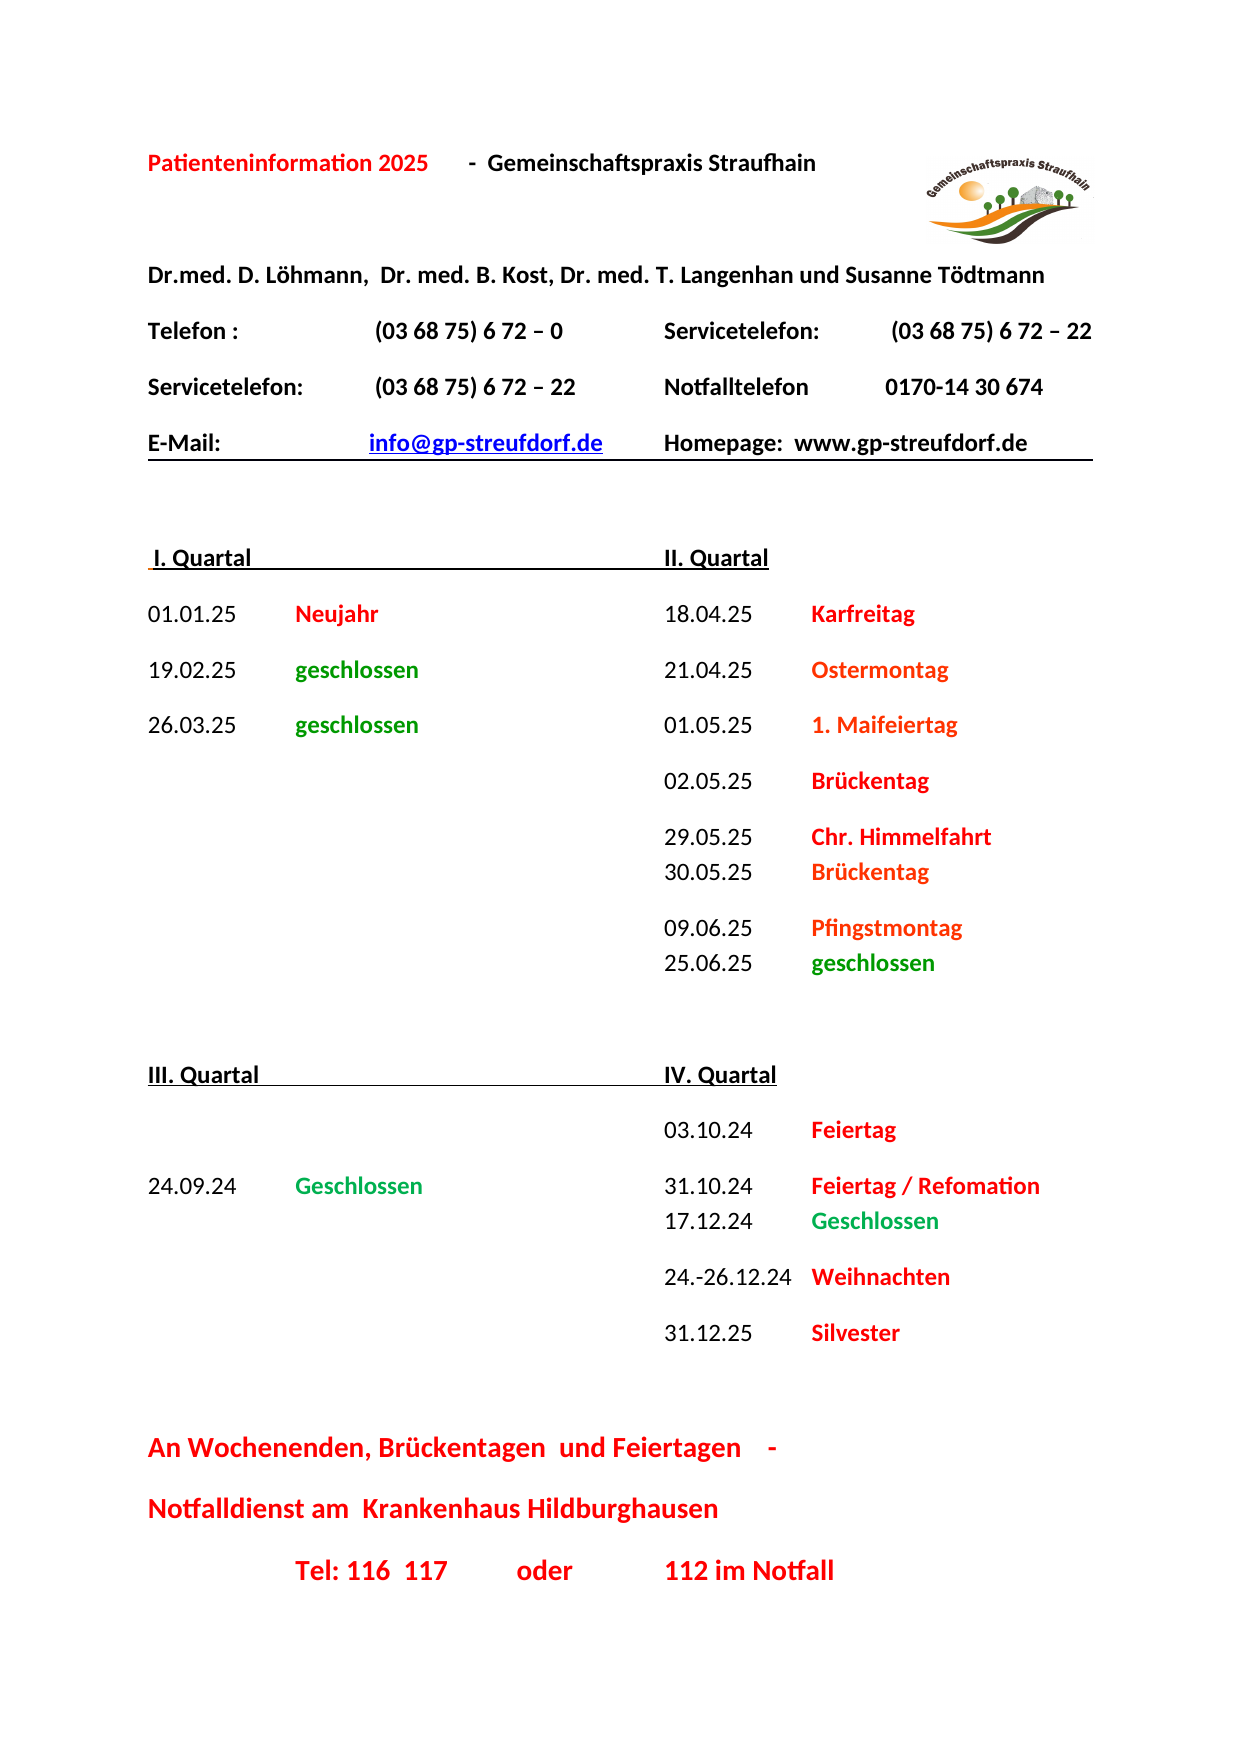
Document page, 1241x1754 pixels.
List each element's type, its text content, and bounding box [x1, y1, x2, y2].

text Servicetelefon: (03 68 75) 6 72 – 22 Notfalltelefon 0170-14 30 674 [148, 371, 1093, 401]
text III. Quartal IV. Quartal [148, 1059, 1093, 1089]
text 29.05.25 Chr. Himmelfahrt 30.05.25 Brückentag [148, 821, 1093, 887]
text 01.01.25 Neujahr 18.04.25 Karfreitag [148, 598, 1093, 628]
text Tel: 116 117 oder 112 im Notfall [221, 1552, 1093, 1588]
text An Wochenenden, Brückentagen und Feiertagen - [148, 1429, 1093, 1464]
text 09.06.25 Pfingstmontag 25.06.25 geschlossen [148, 912, 1093, 978]
text 19.02.25 geschlossen 21.04.25 Ostermontag [148, 654, 1093, 684]
text 26.03.25 geschlossen 01.05.25 1. Maifeiertag [148, 709, 1093, 740]
text 02.05.25 Brückentag [148, 765, 1093, 796]
text Dr.med. D. Löhmann, Dr. med. B. Kost, Dr. med. T. Langenhan und Susanne Tödtmann [148, 259, 1093, 290]
text Notfalldienst am Krankenhaus Hildburghausen [148, 1491, 1093, 1526]
text E-Mail: info@gp-streufdorf.de Homepage: www.gp-streufdorf.de [148, 427, 1093, 459]
text I. Quartal II. Quartal [148, 542, 1093, 573]
text Telefon : (03 68 75) 6 72 – 0 Servicetelefon: (03 68 75) 6 72 – 22 [148, 315, 1093, 346]
text 03.10.24 Feiertag [148, 1114, 1093, 1145]
text 24.09.24 Geschlossen 31.10.24 Feiertag / Refomation 17.12.24 Geschlossen [148, 1170, 1093, 1236]
text Patienteninformation 2025 - Gemeinschaftspraxis Straufhain [148, 148, 1093, 178]
text 31.12.25 Silvester [148, 1317, 1093, 1348]
text 24.-26.12.24 Weihnachten [148, 1261, 1093, 1292]
